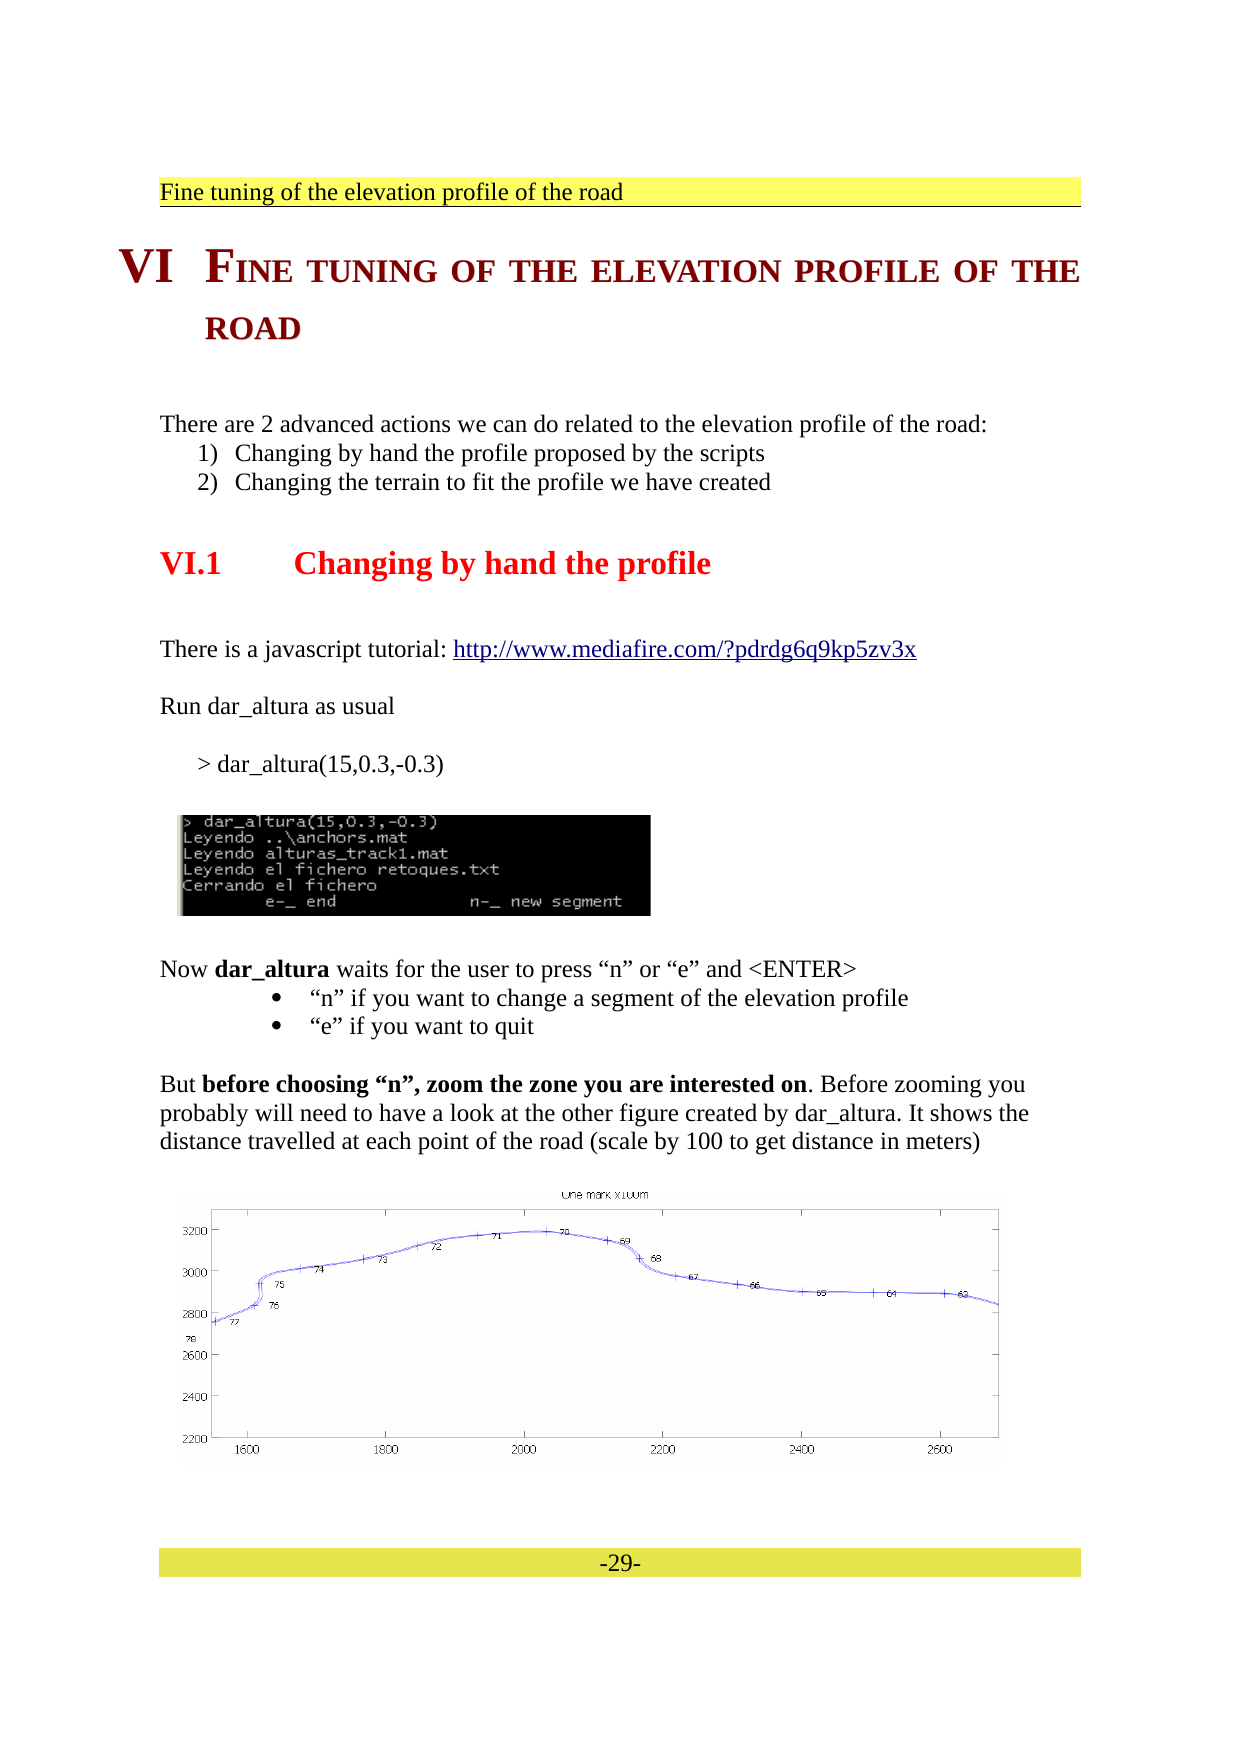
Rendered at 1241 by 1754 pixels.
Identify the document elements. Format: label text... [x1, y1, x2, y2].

list Changing the terrain to fit the profile we have created [197, 467, 1081, 496]
list Changing by hand the profile proposed by the scripts [197, 438, 1081, 467]
picture [176, 1192, 1006, 1467]
text Run dar_altura as usual [159, 691, 1081, 720]
text Now dar_altura waits for the user to press “n” or “e” and <ENTER> [159, 954, 1081, 983]
list “n” if you want to change a segment of the elevation profile [272, 983, 1081, 1011]
subtitle Changing by hand the profile [159, 543, 1081, 581]
subtitle Fine tuning of the elevation profile of the road [118, 236, 1081, 351]
text There is a javascript tutorial: http://www.mediafire.com/?pdrdg6q9kp5zv3x [159, 634, 1081, 663]
text There are 2 advanced actions we can do related to the elevation profile of the road: [159, 409, 1081, 438]
list “e” if you want to quit [272, 1011, 1081, 1040]
text > dar_altura(15,0.3,-0.3) [197, 749, 1081, 778]
picture [176, 815, 651, 916]
text But before choosing “n”, zoom the zone you are interested on. Before zooming you probably will need to have a look at the other figure created by dar_altura. It shows the distance travelled at each point of the road (scale by 100 to get distance in meters) [159, 1069, 1081, 1155]
